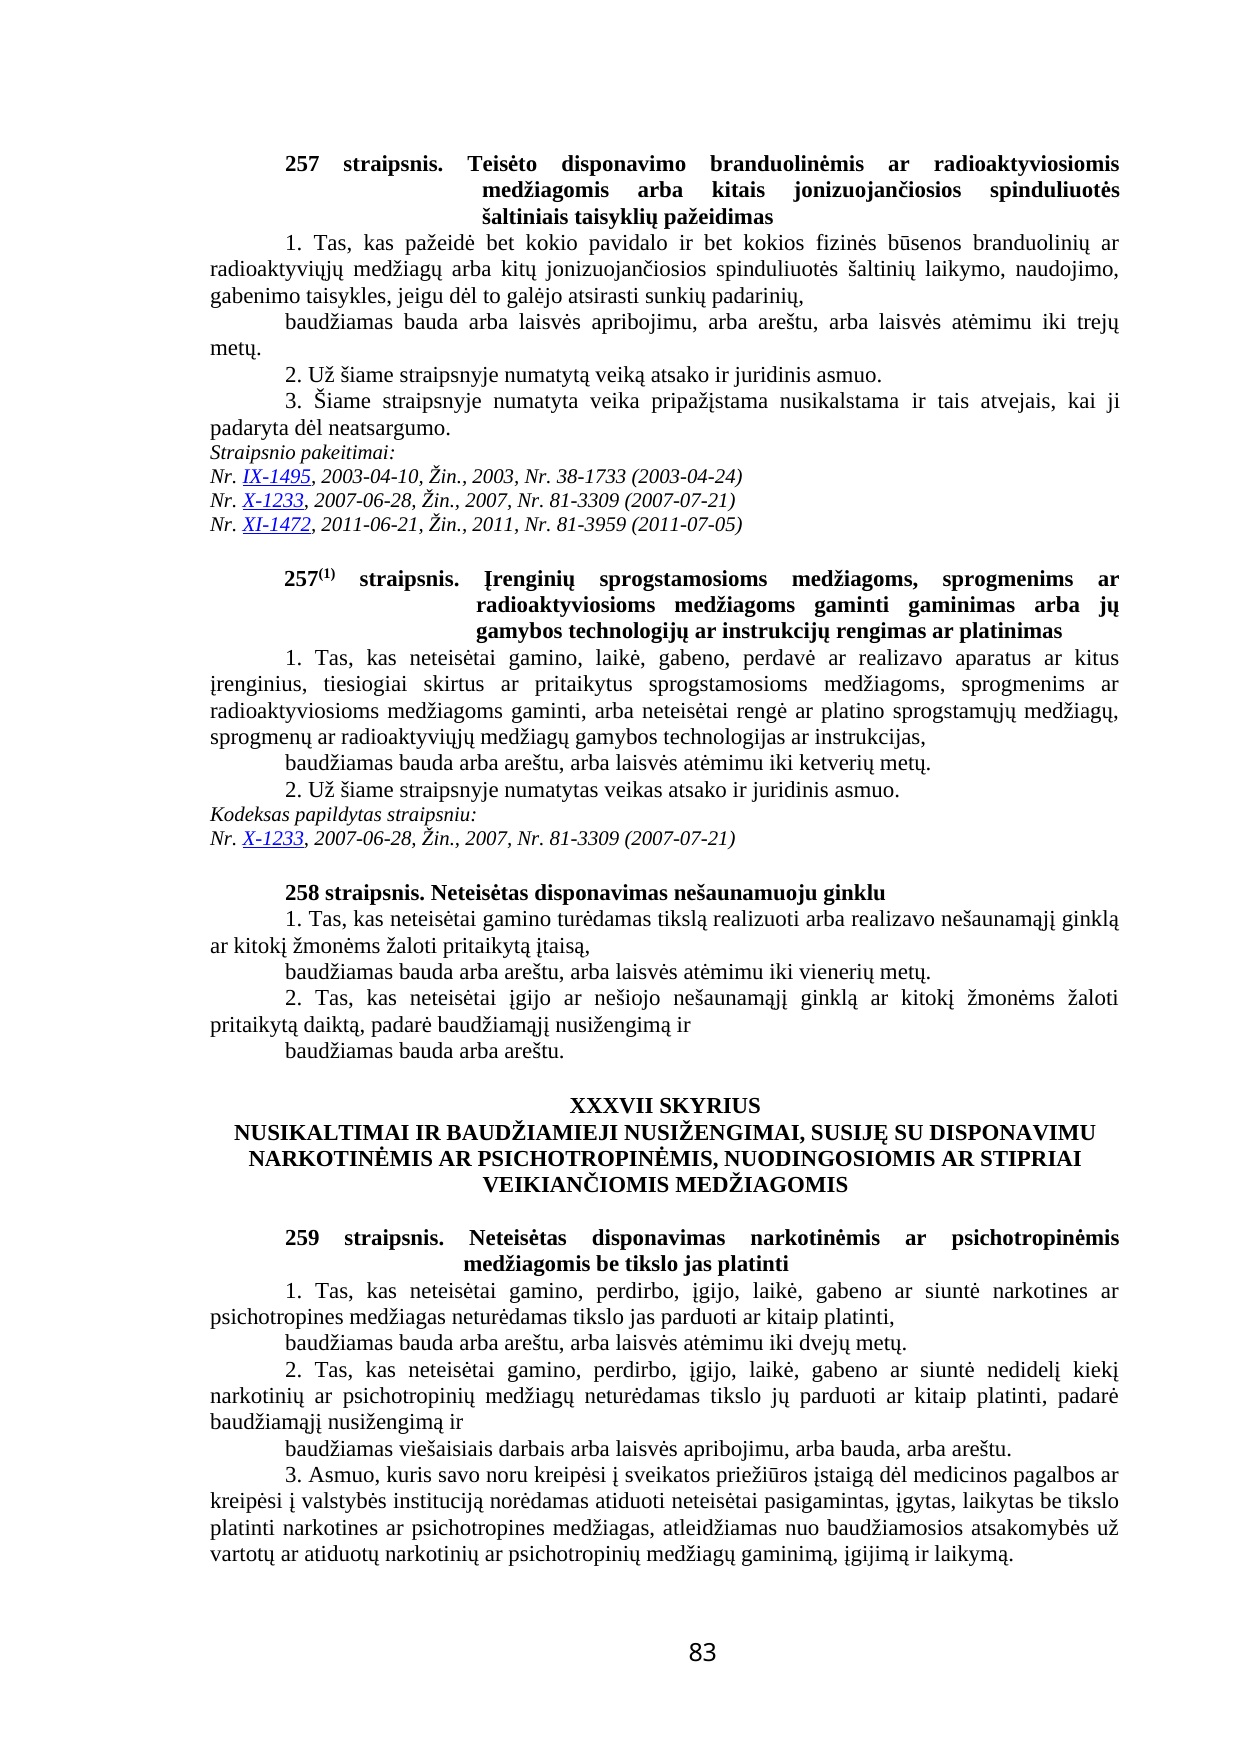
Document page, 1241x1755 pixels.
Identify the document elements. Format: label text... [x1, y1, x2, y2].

text 2. Už šiame straipsnyje numatytą veiką atsako ir juridinis asmuo. [210, 361, 1120, 387]
text baudžiamas viešaisiais darbais arba laisvės apribojimu, arba bauda, arba areštu. [210, 1435, 1120, 1461]
text XXXVII SKYRIUS [210, 1092, 1120, 1118]
text baudžiamas bauda arba areštu, arba laisvės atėmimu iki ketverių metų. [210, 749, 1120, 776]
text NUSIKALTIMAI IR BAUDŽIAMIEJI NUSIŽENGIMAI, SUSIJĘ SU DISPONAVIMU NARKOTINĖMIS AR PSICHOTROPINĖMIS, NUODINGOSIOMIS AR STIPRIAI VEIKIANČIOMIS MEDŽIAGOMIS [210, 1118, 1120, 1198]
text 2. Tas, kas neteisėtai įgijo ar nešiojo nešaunamąjį ginklą ar kitokį žmonėms žaloti pritaikytą daiktą, padarė baudžiamąjį nusižengimą ir [210, 984, 1120, 1037]
text baudžiamas bauda arba laisvės apribojimu, arba areštu, arba laisvės atėmimu iki trejų metų. [210, 308, 1120, 361]
text 3. Asmuo, kuris savo noru kreipėsi į sveikatos priežiūros įstaigą dėl medicinos pagalbos ar kreipėsi į valstybės instituciją norėdamas atiduoti neteisėtai pasigamintas, įgytas, laikytas be tikslo platinti narkotines ar psichotropines medžiagas, atleidžiamas nuo baudžiamosios atsakomybės už vartotų ar atiduotų narkotinių ar psichotropinių medžiagų gaminimą, įgijimą ir laikymą. [210, 1461, 1120, 1567]
text 2. Už šiame straipsnyje numatytas veikas atsako ir juridinis asmuo. [210, 776, 1120, 802]
text Nr. X-1233, 2007-06-28, Žin., 2007, Nr. 81-3309 (2007-07-21) [210, 826, 1120, 850]
text baudžiamas bauda arba areštu, arba laisvės atėmimu iki dvejų metų. [210, 1329, 1120, 1356]
text 258 straipsnis. Neteisėtas disponavimas nešaunamuoju ginklu [210, 879, 1120, 905]
text 1. Tas, kas pažeidė bet kokio pavidalo ir bet kokios fizinės būsenos branduolinių ar radioaktyviųjų medžiagų arba kitų jonizuojančiosios spinduliuotės šaltinių laikymo, naudojimo, gabenimo taisykles, jeigu dėl to galėjo atsirasti sunkių padarinių, [210, 229, 1120, 308]
text 1. Tas, kas neteisėtai gamino turėdamas tikslą realizuoti arba realizavo nešaunamąjį ginklą ar kitokį žmonėms žaloti pritaikytą įtaisą, [210, 905, 1120, 958]
text 3. Šiame straipsnyje numatyta veika pripažįstama nusikalstama ir tais atvejais, kai ji padaryta dėl neatsargumo. [210, 387, 1120, 440]
text 257 straipsnis. Teisėto disponavimo branduolinėmis ar radioaktyviosiomis medžiagomis arba kitais jonizuojančiosios spinduliuotės šaltiniais taisyklių pažeidimas [285, 150, 1120, 229]
text 1. Tas, kas neteisėtai gamino, laikė, gabeno, perdavė ar realizavo aparatus ar kitus įrenginius, tiesiogiai skirtus ar pritaikytus sprogstamosioms medžiagoms, sprogmenims ar radioaktyviosioms medžiagoms gaminti, arba neteisėtai rengė ar platino sprogstamųjų medžiagų, sprogmenų ar radioaktyviųjų medžiagų gamybos technologijas ar instrukcijas, [210, 644, 1120, 749]
text Kodeksas papildytas straipsniu: [210, 802, 1120, 826]
text Nr. IX-1495, 2003-04-10, Žin., 2003, Nr. 38-1733 (2003-04-24) [210, 464, 1120, 488]
text baudžiamas bauda arba areštu. [210, 1037, 1120, 1063]
text Nr. X-1233, 2007-06-28, Žin., 2007, Nr. 81-3309 (2007-07-21) [210, 488, 1120, 512]
text Straipsnio pakeitimai: [210, 440, 1120, 464]
text baudžiamas bauda arba areštu, arba laisvės atėmimu iki vienerių metų. [210, 958, 1120, 984]
text 1. Tas, kas neteisėtai gamino, perdirbo, įgijo, laikė, gabeno ar siuntė narkotines ar psichotropines medžiagas neturėdamas tikslo jas parduoti ar kitaip platinti, [210, 1277, 1120, 1329]
text 259 straipsnis. Neteisėtas disponavimas narkotinėmis ar psichotropinėmis medžiagomis be tikslo jas platinti [285, 1224, 1120, 1277]
text 2. Tas, kas neteisėtai gamino, perdirbo, įgijo, laikė, gabeno ar siuntė nedidelį kiekį narkotinių ar psichotropinių medžiagų neturėdamas tikslo jų parduoti ar kitaip platinti, padarė baudžiamąjį nusižengimą ir [210, 1356, 1120, 1435]
text 257(1) straipsnis. Įrenginių sprogstamosioms medžiagoms, sprogmenims ar radioaktyviosioms medžiagoms gaminti gaminimas arba jų gamybos technologijų ar instrukcijų rengimas ar platinimas [284, 565, 1120, 644]
text Nr. XI-1472, 2011-06-21, Žin., 2011, Nr. 81-3959 (2011-07-05) [210, 512, 1120, 536]
